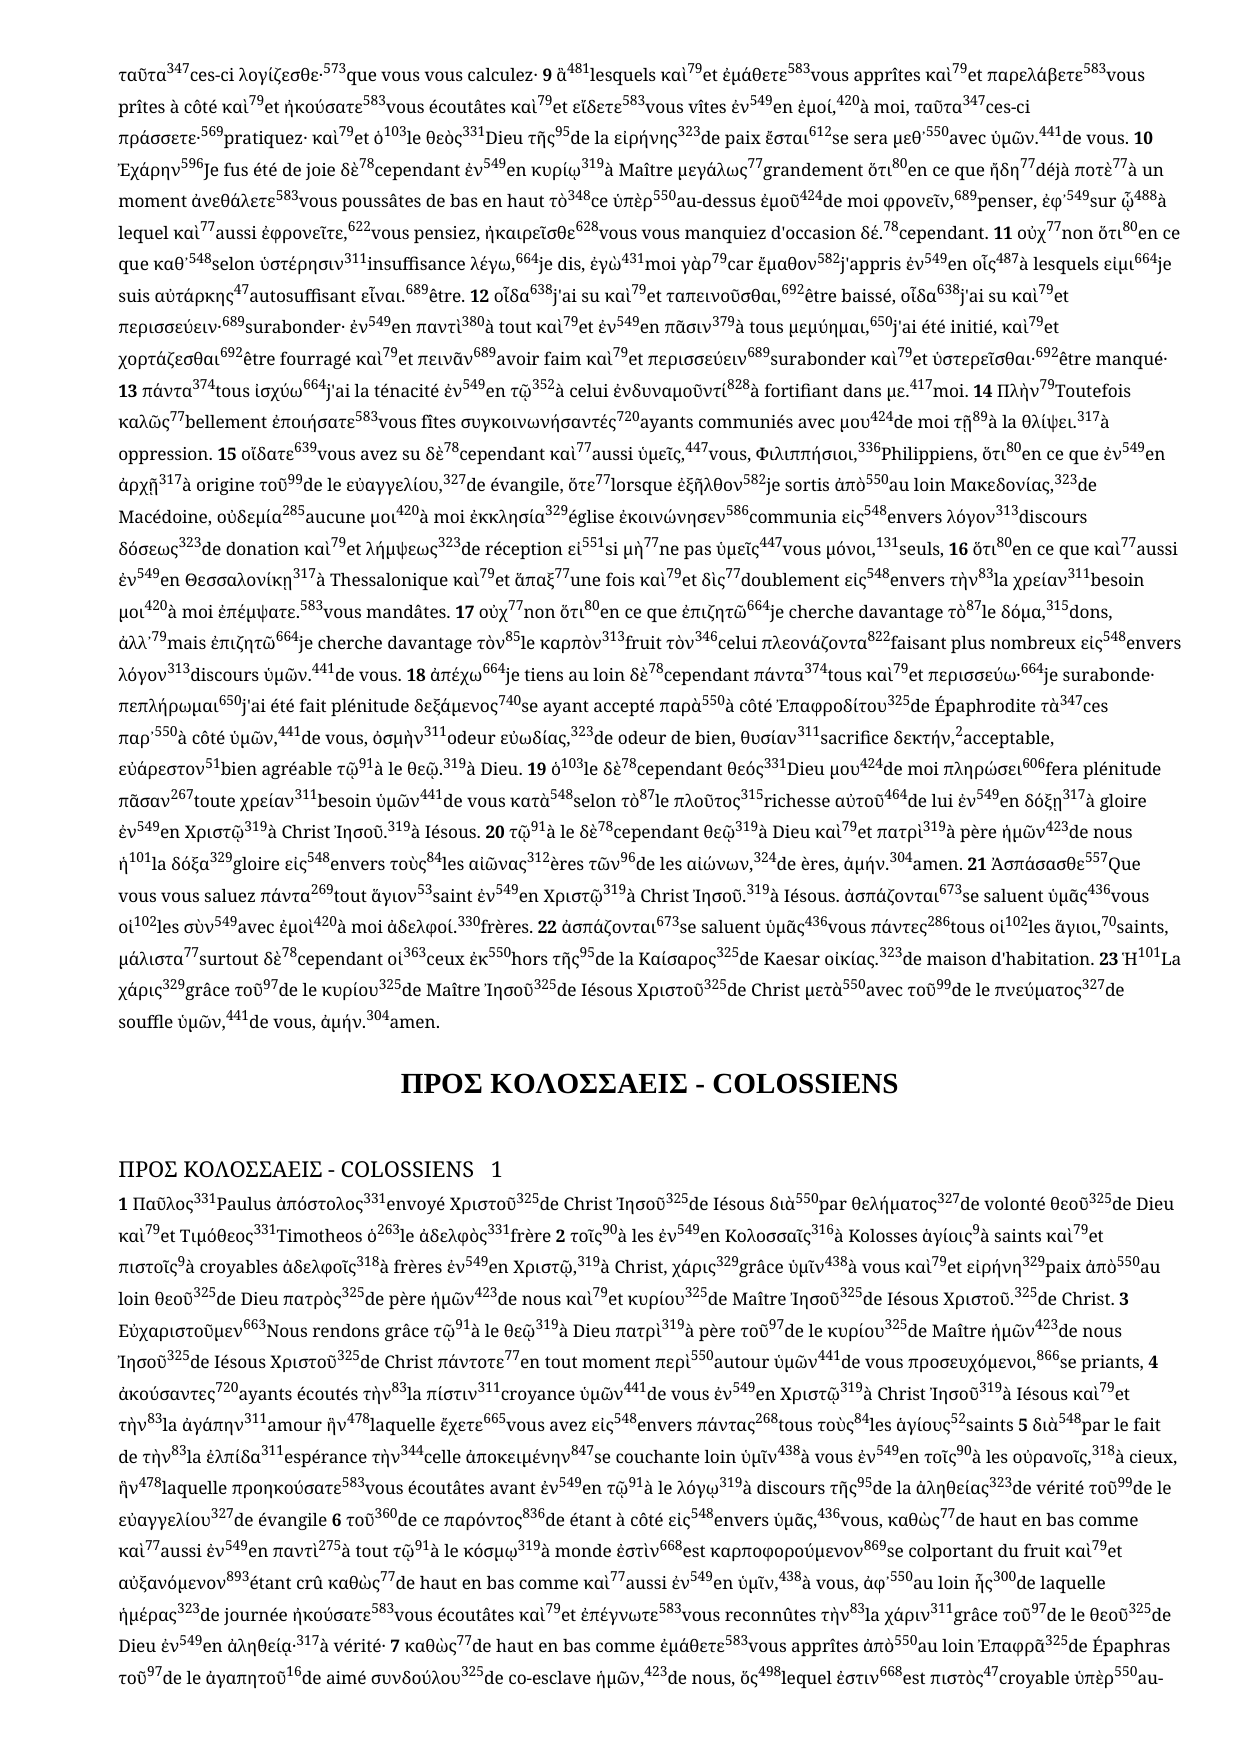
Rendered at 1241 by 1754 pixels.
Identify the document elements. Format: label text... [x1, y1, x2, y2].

subtitle ΠΡΟΣ ΚΟΛΟΣΣΑΕΙΣ - COLOSSIENS [118, 1067, 1181, 1100]
text 1 Ὥστε,80De sorte que, ἀδελφοί336frères μου424de moi ἀγαπητοὶ26aimés καὶ79et ἐπιπόθητοι,26très désirés, χαρὰ335joie καὶ79et στέφανός337couronne μου,424de moi, οὕτως77ainsi στήκετε569tenez debout ἐν549en κυρίῳ,319à Maître, ἀγαπητοί.75aimés. 2 Εὐοδίαν311Euodia παρακαλῶ664j'appelle à côté καὶ79et Συντύχην311Syntyche παρακαλῶ664j'appelle à côté τὸ87le αὐτὸ348même φρονεῖν689penser ἐν549en κυρίῳ.319à Maître. 3 ναὶ304oui ἐρωτῶ664je sollicite καὶ77aussi σέ,437toi, γνήσιε27légitime σύζυγε,76compagnon joug-balance, συλλαμβάνου574te prends ensemble αὐταῖς,455à elles, αἵτινες495lesquelles des quelconques ἐν549en τῷ93à le εὐαγγελίῳ321à évangile συνήθλησάν585luttèrent en athlète avec μοι420à moi μετὰ550avec καὶ79et Κλήμεντος325de Klementοs καὶ79et τῶν96de les λοιπῶν383de restants συνεργῶν64de co-travailleurs μου,424de moi, ὧν491de lesquels τὰ104les ὀνόματα332noms ἐν549en βίβλῳ317à bible ζωῆς.323de vie. 4 Χαίρετε569Soyez de joie ἐν549en κυρίῳ319à Maître πάντοτε·77en tout moment· πάλιν77de nouveau ἐρῶ,602je dirai, χαίρετε.569soyez de joie. 5 τὸ105le ἐπιεικὲς73modéré ὑμῶν441de vous γνωσθήτω565soit connu πᾶσιν274à tous ἀνθρώποις.318à êtres humains. ὁ103le κύριος331Maître ἐγγύς.77proche. 6 μηδὲν375pas un μεριμνᾶτε,569inquiétez, ἀλλ᾽79mais ἐν549en παντὶ380à tout τῇ89à la προσευχῇ317à prière καὶ79et τῇ89à la δεήσει317à supplication μετὰ550avec εὐχαριστίας323de action de grâce τὰ86les αἰτήματα314demandes ὑμῶν441de vous γνωριζέσθω580soit fait connaître πρὸς548vers τὸν85le θεόν.313Dieu. 7 καὶ79et ἡ101la εἰρήνη329paix τοῦ97de le θεοῦ325de Dieu ἡ362celle ὑπερέχουσα838tenante au-dessus πάντα269tout νοῦν313intellect φρουρήσει606regardera au-devant τὰς82les καρδίας310coeurs ὑμῶν441de vous καὶ79et τὰ86les νοήματα314cogitations ὑμῶν441de vous ἐν549en Χριστῷ319à Christ Ἰησοῦ.319à Iésous. 8 Τὸ87Le λοιπόν,375restant, ἀδελφοί,336frères, ὅσα499autant lesquels ἐστὶν668est ἀληθῆ,48vrais, ὅσα499autant lesquels σεμνά,48vénérables, ὅσα499autant lesquels δίκαια,48justes, ὅσα499autant lesquels ἁγνά,48consacrés, ὅσα499autant lesquels προσφιλῆ,48affectionnés auprès, ὅσα499autant lesquels εὔφημα,48euphémiques, εἴ80si τις285une quelconque ἀρετὴ329vertue καὶ79et εἴ80si τις287un quelconque ἔπαινος,331surlouange, ταῦτα347ces-ci λογίζεσθε·573que vous vous calculez· 9 ἃ481lesquels καὶ79et ἐμάθετε583vous apprîtes καὶ79et παρελάβετε583vous prîtes à côté καὶ79et ἠκούσατε583vous écoutâtes καὶ79et εἴδετε583vous vîtes ἐν549en ἐμοί,420à moi, ταῦτα347ces-ci πράσσετε·569pratiquez· καὶ79et ὁ103le θεὸς331Dieu τῆς95de la εἰρήνης323de paix ἔσται612se sera μεθ᾽550avec ὑμῶν.441de vous. 10 Ἐχάρην596Je fus été de joie δὲ78cependant ἐν549en κυρίῳ319à Maître μεγάλως77grandement ὅτι80en ce que ἤδη77déjà ποτὲ77à un moment ἀνεθάλετε583vous poussâtes de bas en haut τὸ348ce ὑπὲρ550au-dessus ἐμοῦ424de moi φρονεῖν,689penser, ἐφ᾽549sur ᾧ488à lequel καὶ77aussi ἐφρονεῖτε,622vous pensiez, ἠκαιρεῖσθε628vous vous manquiez d'occasion δέ.78cependant. 11 οὐχ77non ὅτι80en ce que καθ᾽548selon ὑστέρησιν311insuffisance λέγω,664je dis, ἐγὼ431moi γὰρ79car ἔμαθον582j'appris ἐν549en οἷς487à lesquels εἰμι664je suis αὐτάρκης47autosuffisant εἶναι.689être. 12 οἶδα638j'ai su καὶ79et ταπεινοῦσθαι,692être baissé, οἶδα638j'ai su καὶ79et περισσεύειν·689surabonder· ἐν549en παντὶ380à tout καὶ79et ἐν549en πᾶσιν379à tous μεμύημαι,650j'ai été initié, καὶ79et χορτάζεσθαι692être fourragé καὶ79et πεινᾶν689avoir faim καὶ79et περισσεύειν689surabonder καὶ79et ὑστερεῖσθαι·692être manqué· 13 πάντα374tous ἰσχύω664j'ai la ténacité ἐν549en τῷ352à celui ἐνδυναμοῦντί828à fortifiant dans με.417moi. 14 Πλὴν79Toutefois καλῶς77bellement ἐποιήσατε583vous fîtes συγκοινωνήσαντές720ayants communiés avec μου424de moi τῇ89à la θλίψει.317à oppression. 15 οἴδατε639vous avez su δὲ78cependant καὶ77aussi ὑμεῖς,447vous, Φιλιππήσιοι,336Philippiens, ὅτι80en ce que ἐν549en ἀρχῇ317à origine τοῦ99de le εὐαγγελίου,327de évangile, ὅτε77lorsque ἐξῆλθον582je sortis ἀπὸ550au loin Μακεδονίας,323de Macédoine, οὐδεμία285aucune μοι420à moi ἐκκλησία329église ἐκοινώνησεν586communia εἰς548envers λόγον313discours δόσεως323de donation καὶ79et λήμψεως323de réception εἰ551si μὴ77ne pas ὑμεῖς447vous μόνοι,131seuls, 16 ὅτι80en ce que καὶ77aussi ἐν549en Θεσσαλονίκῃ317à Thessalonique καὶ79et ἅπαξ77une fois καὶ79et δὶς77doublement εἰς548envers τὴν83la χρείαν311besoin μοι420à moi ἐπέμψατε.583vous mandâtes. 17 οὐχ77non ὅτι80en ce que ἐπιζητῶ664je cherche davantage τὸ87le δόμα,315dons, ἀλλ᾽79mais ἐπιζητῶ664je cherche davantage τὸν85le καρπὸν313fruit τὸν346celui πλεονάζοντα822faisant plus nombreux εἰς548envers λόγον313discours ὑμῶν.441de vous. 18 ἀπέχω664je tiens au loin δὲ78cependant πάντα374tous καὶ79et περισσεύω·664je surabonde· πεπλήρωμαι650j'ai été fait plénitude δεξάμενος740se ayant accepté παρὰ550à côté Ἐπαφροδίτου325de Épaphrodite τὰ347ces παρ᾽550à côté ὑμῶν,441de vous, ὀσμὴν311odeur εὐωδίας,323de odeur de bien, θυσίαν311sacrifice δεκτήν,2acceptable, εὐάρεστον51bien agréable τῷ91à le θεῷ.319à Dieu. 19 ὁ103le δὲ78cependant θεός331Dieu μου424de moi πληρώσει606fera plénitude πᾶσαν267toute χρείαν311besoin ὑμῶν441de vous κατὰ548selon τὸ87le πλοῦτος315richesse αὐτοῦ464de lui ἐν549en δόξῃ317à gloire ἐν549en Χριστῷ319à Christ Ἰησοῦ.319à Iésous. 20 τῷ91à le δὲ78cependant θεῷ319à Dieu καὶ79et πατρὶ319à père ἡμῶν423de nous ἡ101la δόξα329gloire εἰς548envers τοὺς84les αἰῶνας312ères τῶν96de les αἰώνων,324de ères, ἀμήν.304amen. 21 Ἀσπάσασθε557Que vous vous saluez πάντα269tout ἅγιον53saint ἐν549en Χριστῷ319à Christ Ἰησοῦ.319à Iésous. ἀσπάζονται673se saluent ὑμᾶς436vous οἱ102les σὺν549avec ἐμοὶ420à moi ἀδελφοί.330frères. 22 ἀσπάζονται673se saluent ὑμᾶς436vous πάντες286tous οἱ102les ἅγιοι,70saints, μάλιστα77surtout δὲ78cependant οἱ363ceux ἐκ550hors τῆς95de la Καίσαρος325de Kaesar οἰκίας.323de maison d'habitation. 23 Ἡ101La χάρις329grâce τοῦ97de le κυρίου325de Maître Ἰησοῦ325de Iésous Χριστοῦ325de Christ μετὰ550avec τοῦ99de le πνεύματος327de souffle ὑμῶν,441de vous, ἀμήν.304amen. [118, 59, 1181, 1033]
text 1 Παῦλος331Paulus ἀπόστολος331envoyé Χριστοῦ325de Christ Ἰησοῦ325de Iésous διὰ550par θελήματος327de volonté θεοῦ325de Dieu καὶ79et Τιμόθεος331Timotheos ὁ263le ἀδελφὸς331frère 2 τοῖς90à les ἐν549en Κολοσσαῖς316à Kolosses ἁγίοις9à saints καὶ79et πιστοῖς9à croyables ἀδελφοῖς318à frères ἐν549en Χριστῷ,319à Christ, χάρις329grâce ὑμῖν438à vous καὶ79et εἰρήνη329paix ἀπὸ550au loin θεοῦ325de Dieu πατρὸς325de père ἡμῶν423de nous καὶ79et κυρίου325de Maître Ἰησοῦ325de Iésous Χριστοῦ.325de Christ. 3 Εὐχαριστοῦμεν663Nous rendons grâce τῷ91à le θεῷ319à Dieu πατρὶ319à père τοῦ97de le κυρίου325de Maître ἡμῶν423de nous Ἰησοῦ325de Iésous Χριστοῦ325de Christ πάντοτε77en tout moment περὶ550autour ὑμῶν441de vous προσευχόμενοι,866se priants, 4 ἀκούσαντες720ayants écoutés τὴν83la πίστιν311croyance ὑμῶν441de vous ἐν549en Χριστῷ319à Christ Ἰησοῦ319à Iésous καὶ79et τὴν83la ἀγάπην311amour ἣν478laquelle ἔχετε665vous avez εἰς548envers πάντας268tous τοὺς84les ἁγίους52saints 5 διὰ548par le fait de τὴν83la ἐλπίδα311espérance τὴν344celle ἀποκειμένην847se couchante loin ὑμῖν438à vous ἐν549en τοῖς90à les οὐρανοῖς,318à cieux, ἣν478laquelle προηκούσατε583vous écoutâtes avant ἐν549en τῷ91à le λόγῳ319à discours τῆς95de la ἀληθείας323de vérité τοῦ99de le εὐαγγελίου327de évangile 6 τοῦ360de ce παρόντος836de étant à côté εἰς548envers ὑμᾶς,436vous, καθὼς77de haut en bas comme καὶ77aussi ἐν549en παντὶ275à tout τῷ91à le κόσμῳ319à monde ἐστὶν668est καρποφορούμενον869se colportant du fruit καὶ79et αὐξανόμενον893étant crû καθὼς77de haut en bas comme καὶ77aussi ἐν549en ὑμῖν,438à vous, ἀφ᾽550au loin ἧς300de laquelle ἡμέρας323de journée ἠκούσατε583vous écoutâtes καὶ79et ἐπέγνωτε583vous reconnûtes τὴν83la χάριν311grâce τοῦ97de le θεοῦ325de Dieu ἐν549en ἀληθείᾳ·317à vérité· 7 καθὼς77de haut en bas comme ἐμάθετε583vous apprîtes ἀπὸ550au loin Ἐπαφρᾶ325de Épaphras τοῦ97de le ἀγαπητοῦ16de aimé συνδούλου325de co-esclave ἡμῶν,423de nous, ὅς498lequel ἐστιν668est πιστὸς47croyable ὑπὲρ550au-dessus ἡμῶν423de nous διάκονος331serviteur τοῦ97de le Χριστοῦ,325de Christ, 8 ὁ364celui καὶ77aussi δηλώσας721ayant mis en évidence ἡμῖν419à nous τὴν83la ὑμῶν441de vous ἀγάπην311amour ἐν549en πνεύματι.321à souffle. 9 Διὰ548Par le fait de τοῦτο348ce-ci καὶ77aussi ἡμεῖς,430nous, ἀφ᾽550au loin ἧς300de laquelle ἡμέρας323de journée ἠκούσαμεν,581nous écoutâmes, οὐ77non παυόμεθα669nous nous pausons ὑπὲρ550au-dessus ὑμῶν441de vous προσευχόμενοι866se priants καὶ79et αἰτούμενοι,866se demandants, ἵνα80afin que πληρωθῆτε908que vous soyez fait plénitude τὴν83la ἐπίγνωσιν311reconnaissance τοῦ99de le θελήματος327de volonté αὐτοῦ464de lui ἐν549en πάσῃ273à toute σοφίᾳ317à sagesse καὶ79et συνέσει317à compréhension πνευματικῇ,8à soufflique, 10 περιπατῆσαι681piétiner autour ἀξίως77dignement τοῦ97de le κυρίου325de Maître εἰς548envers πᾶσαν267toute ἀρεσκείαν,311complaisance, ἐν549en παντὶ277à tout ἔργῳ321à travail ἀγαθῷ12à bon καρποφοροῦντες839colportants du fruit καὶ79et αὐξανόμενοι890étants crûs τῇ89à la ἐπιγνώσει317à reconnaissance τοῦ97de le θεοῦ,325de Dieu, 11 ἐν549en πάσῃ273à toute δυνάμει317à puissance δυναμούμενοι890étants rendus puissants κατὰ548selon τὸ87le κράτος315force τῆς95de la δόξης323de gloire αὐτοῦ464de lui εἰς548envers πᾶσαν267toute ὑπομονὴν311résistance καὶ79et μακροθυμίαν.311distance de fureur. Μετὰ550Avec χαρᾶς323de joie 12 εὐχαριστοῦντες839rendants grâce τῷ91à le πατρὶ319à père τῷ352à celui ἱκανώσαντι713à ayant rendu assez-important ὑμᾶς436vous εἰς548envers τὴν83la μερίδα311portion τοῦ97de le κλήρου325de lot τῶν96de les ἁγίων64de saints ἐν549en τῷ93à le φωτί·321à lumière· 13 ὃς498lequel ἐρρύσατο592se délivra ἡμᾶς416nous ἐκ550hors τῆς95de la ἐξουσίας323de autorité τοῦ99de le σκότους327de ténèbre καὶ79et μετέστησεν586déplaça εἰς548envers τὴν83la βασιλείαν311royauté τοῦ97de le υἱοῦ325de fils τῆς95de la ἀγάπης323de amour αὐτοῦ,464de lui, 14 ἐν549en ᾧ486à lequel ἔχομεν663nous avons τὴν83la ἀπολύτρωσιν,311rançon intégrale, τὴν83la ἄφεσιν311abandon τῶν94de les ἁμαρτιῶν·322de fautes· 15 ὅς498lequel ἐστιν668est εἰκὼν329icône τοῦ97de le θεοῦ325de Dieu τοῦ97de le ἀοράτου,16de invisible, πρωτότοκος71premier-né πάσης279de toute κτίσεως,323de création, 16 ὅτι80en ce que ἐν549en αὐτῷ458à lui ἐκτίσθη600fut créé τὰ365ces πάντα288tous ἐν549en τοῖς90à les οὐρανοῖς318à cieux καὶ79et ἐπὶ550sur τῆς95de la γῆς,323de terre, τὰ104les ὁρατὰ72visibles καὶ79et τὰ104les ἀόρατα,72invisibles, εἴτε79soit θρόνοι330trônes εἴτε79soit κυριότητες328maîtrises εἴτε79soit ἀρχαὶ328origines εἴτε79soit ἐξουσίαι·328autorités· τὰ365ces πάντα288tous δι᾽550par αὐτοῦ464de lui καὶ79et εἰς548envers αὐτὸν452lui ἔκτισται·654a été créé· 17 καὶ79et αὐτός469lui ἐστιν668est πρὸ550d'avant πάντων385de tous καὶ79et τὰ365ces πάντα288tous ἐν549en αὐτῷ458à lui συνέστηκεν,642a dressé avec, 18 καὶ79et αὐτός469lui ἐστιν668est ἡ101la κεφαλὴ329tête τοῦ99de le σώματος327de corps τῆς95de la ἐκκλησίας·323de église· ὅς498lequel ἐστιν668est ἡ101la ἀρχή,329origine, πρωτότοκος71premier-né ἐκ550hors τῶν96de les νεκρῶν,64de morts, ἵνα80afin que γένηται905que se devienne ἐν549en πᾶσιν379à tous αὐτὸς469lui πρωτεύων,840précédant, 19 ὅτι80en ce que ἐν549en αὐτῷ458à lui εὐδόκησεν586estima en bien πᾶν271tout τὸ87le πλήρωμα315plénitude κατοικῆσαι681établir maison d'habitation 20 καὶ79et δι᾽550par αὐτοῦ464de lui ἀποκαταλλάξαι681réconcilier complètement τὰ347ces πάντα270tous εἰς548envers αὐτόν,528lui-même, εἰρηνοποιήσας721ayant fait paix διὰ550par τοῦ99de le αἵματος327de sang τοῦ97de le σταυροῦ325de croix αὐτοῦ,464de lui, [δι᾽550[par αὐτοῦ]464de lui] εἴτε79soit τὰ347ces ἐπὶ550sur τῆς95de la γῆς323de terre εἴτε79soit τὰ347ces ἐν549en τοῖς90à les οὐρανοῖς.318à cieux. 21 Καὶ79Et ὑμᾶς436vous ποτε77à un moment ὄντας821étants ἀπηλλοτριωμένους795ayants étés aliénés καὶ79et ἐχθροὺς31ennemis τῇ89à la διανοίᾳ317à capacité d’intelligence ἐν549en τοῖς252à les ἔργοις320à travaux τοῖς92à les πονηροῖς,11à méchants, 22 νυνὶ77maintenant δὲ78cependant ἀποκατηλλάγητε597vous fûtes réconcilié complètement ἐν549en τῷ93à le σώματι321à corps τῆς95de la σαρκὸς323de chair αὐτοῦ464de lui διὰ550par τοῦ257de le θανάτου325de trépas παραστῆσαι681dresser à côté ὑμᾶς436vous ἁγίους52saints καὶ79et ἀμώμους52sans reproches καὶ79et ἀνεγκλήτους52sans accusations κατενώπιον552face à face de haut en bas αὐτοῦ,464de lui, 23 εἴ80si γε340du moins ἐπιμένετε665vous restez sur τῇ89à la πίστει317à croyance τεθεμελιωμένοι812ayants étés fondés καὶ79et ἑδραῖοι70assis καὶ79et μὴ77ne pas μετακινούμενοι890étants transférés ἀπὸ550au loin τῆς95de la ἐλπίδος323de espérance τοῦ99de le εὐαγγελίου327de évangile οὗ494de lequel ἠκούσατε,583vous écoutâtes, τοῦ360de ce κηρυχθέντος756de ayant été annoncé ἐν549en πάσῃ273à toute κτίσει317à création τῇ350à celle ὑπὸ548sous τὸν85le οὐρανόν,313ciel, οὗ494de lequel ἐγενόμην588je me devins ἐγὼ431moi Παῦλος331Paulus διάκονος.331serviteur. 24 Νῦν77Maintenant χαίρω664je suis de joie ἐν549en τοῖς92à les παθήμασιν320à passions de souffrances ὑπὲρ550au-dessus ὑμῶν441de vous καὶ79et ἀνταναπληρῶ664j'élève à plénitude en échange τὰ86les ὑστερήματα314manques τῶν94de les θλίψεων322de oppressions τοῦ97de le Χριστοῦ325de Christ ἐν549en τῇ89à la σαρκί317à chair μου424de moi ὑπὲρ550au-dessus τοῦ99de le σώματος327de corps αὐτοῦ,464de lui, ὅ500lequel ἐστιν668est ἡ101la ἐκκλησία,329église, 25 ἧς490de laquelle ἐγενόμην588je me devins ἐγὼ431moi διάκονος331serviteur κατὰ548selon τὴν83la οἰκονομίαν311législation de maison τοῦ97de le θεοῦ325de Dieu τὴν344celle δοθεῖσάν742ayante étée donnée μοι420à moi εἰς548envers ὑμᾶς436vous πληρῶσαι681faire plénitude τὸν85le λόγον313discours τοῦ97de le θεοῦ,325de Dieu, 26 τὸ87le μυστήριον315mystère τὸ348ce ἀποκεκρυμμένον798ayant été caché loin ἀπὸ550au loin τῶν96de les αἰώνων324de ères καὶ79et ἀπὸ550au loin τῶν94de les γενεῶν322de générations –935– νῦν77maintenant δὲ78cependant ἐφανερώθη600fut rendu visible τοῖς90à les ἁγίοις58à saints αὐτοῦ,464de lui, 27 οἷς485à lesquels ἠθέλησεν586voulut ὁ103le θεὸς331Dieu γνωρίσαι681faire connaître τί412quel τὸ105le πλοῦτος333richesse τῆς95de la δόξης323de gloire τοῦ99de le μυστηρίου327de mystère τούτου152de ce-ci ἐν549en τοῖς92à les ἔθνεσιν,320à ethnies, ὅ500lequel ἐστιν668est Χριστὸς331Christ ἐν549en ὑμῖν,438à vous, ἡ101la ἐλπὶς329espérance τῆς95de la δόξης·323de gloire· 28 ὃν480lequel ἡμεῖς430nous καταγγέλλομεν663nous annonçons de haut en bas νουθετοῦντες839admonestants πάντα269tout ἄνθρωπον313être humain καὶ79et διδάσκοντες839enseignants πάντα269tout ἄνθρωπον313être humain ἐν549en πάσῃ273à toute σοφίᾳ,317à sagesse, ἵνα80afin que παραστήσωμεν894que nous dressions à côté πάντα269tout ἄνθρωπον313être humain τέλειον53parfait ἐν549en Χριστῷ·319à Christ· 29 εἰς548envers ὃ482lequel καὶ77aussi κοπιῶ664je peine ἀγωνιζόμενος867se combattant κατὰ548selon τὴν83la ἐνέργειαν311énergie αὐτοῦ464de lui τὴν344celle ἐνεργουμένην847se énergisante ἐν549en ἐμοὶ420à moi ἐν549en δυνάμει.317à puissance. [118, 1188, 1181, 1689]
text ΠΡΟΣ ΚΟΛΟΣΣΑΕΙΣ - COLOSSIENS 1 [118, 1154, 1181, 1184]
